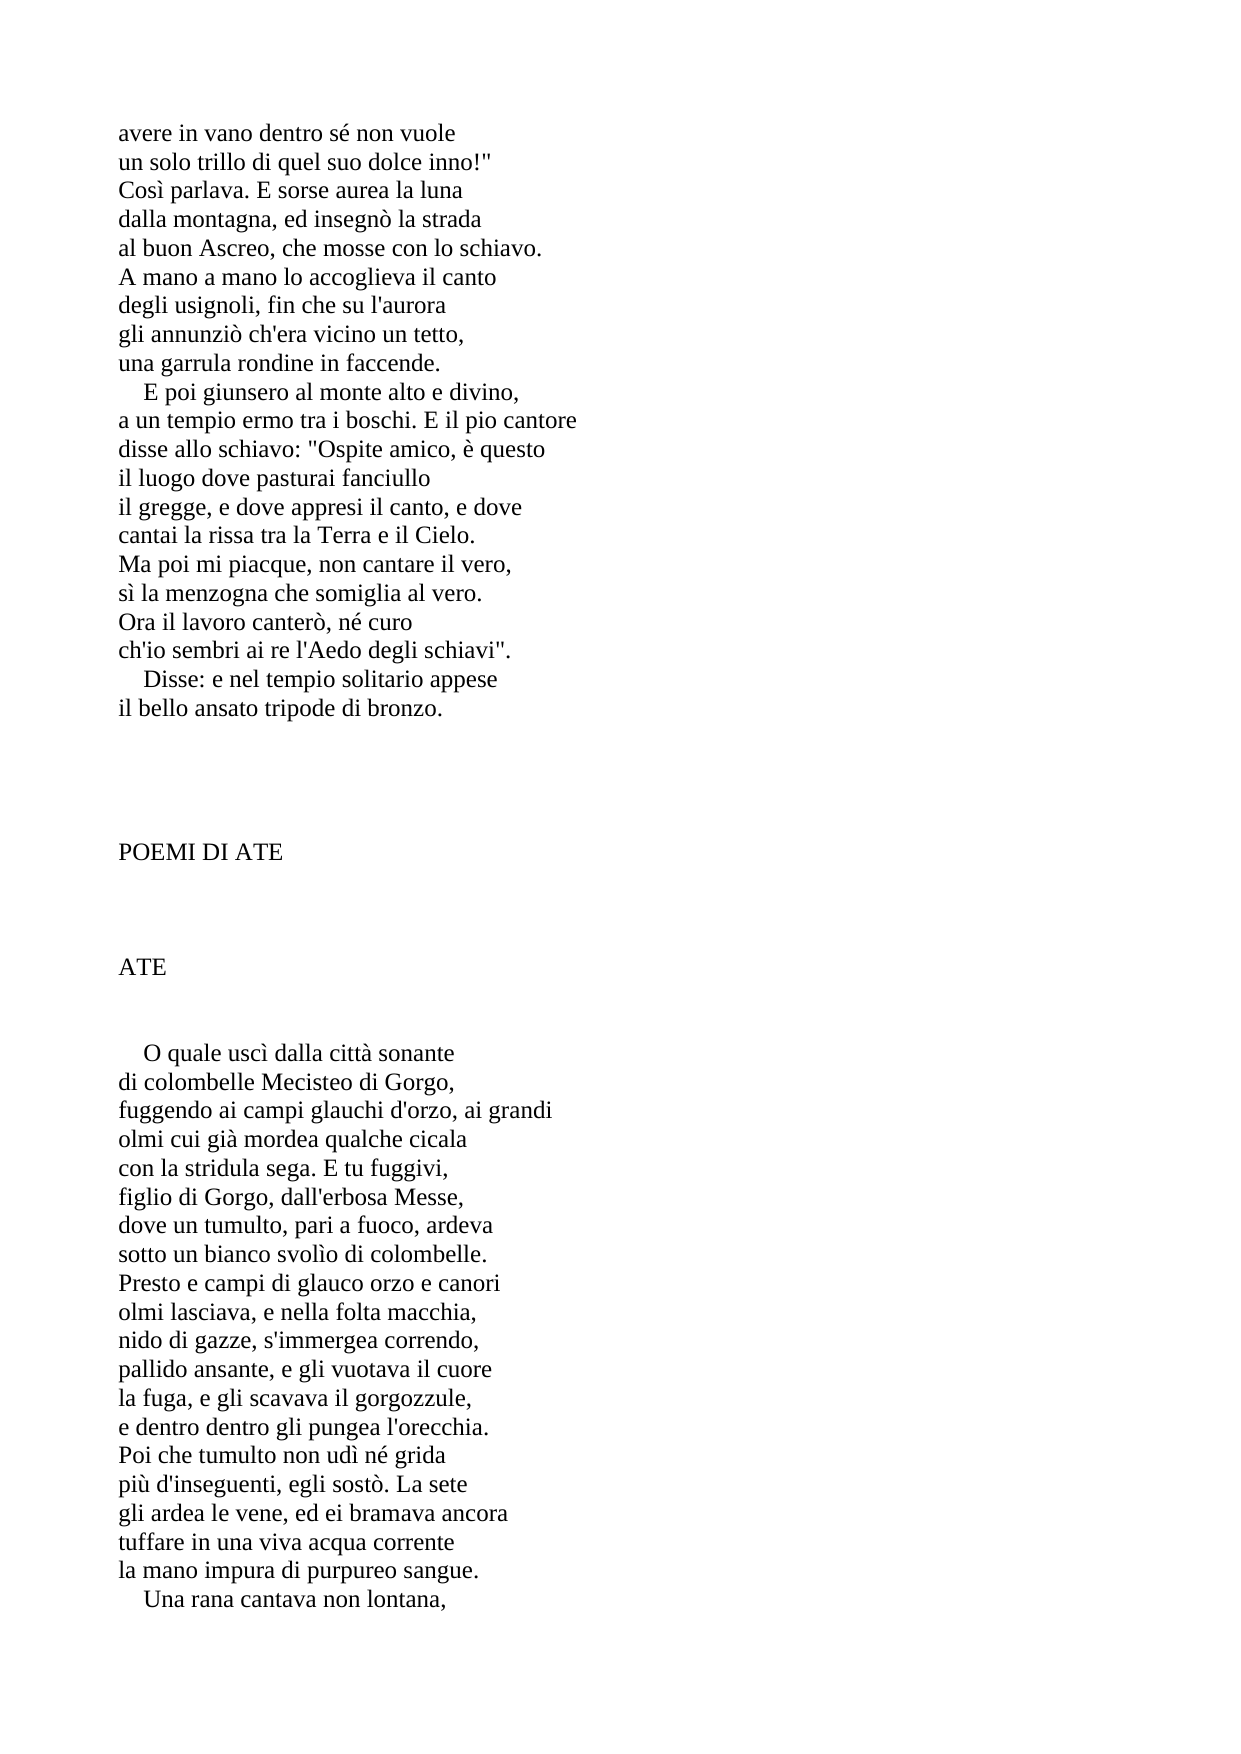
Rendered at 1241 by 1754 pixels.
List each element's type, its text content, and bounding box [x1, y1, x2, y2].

text ATE [118, 952, 1122, 981]
text più d'inseguenti, egli sostò. La sete [118, 1469, 1122, 1498]
text dove un tumulto, pari a fuoco, ardeva [118, 1211, 1122, 1239]
text E poi giunsero al monte alto e divino, [118, 377, 1122, 406]
text Così parlava. E sorse aurea la luna [118, 176, 1122, 204]
text ch'io sembri ai re l'Aedo degli schiavi". [118, 636, 1122, 664]
text O quale uscì dalla città sonante [118, 1038, 1122, 1067]
text degli usignoli, fin che su l'aurora [118, 291, 1122, 319]
text a un tempio ermo tra i boschi. E il pio cantore [118, 406, 1122, 434]
text il gregge, e dove appresi il canto, e dove [118, 492, 1122, 521]
text POEMI DI ATE [118, 837, 1122, 866]
text dalla montagna, ed insegnò la strada [118, 204, 1122, 233]
text disse allo schiavo: "Ospite amico, è questo [118, 434, 1122, 463]
text Presto e campi di glauco orzo e canori [118, 1268, 1122, 1297]
text il bello ansato tripode di bronzo. [118, 693, 1122, 722]
text il luogo dove pasturai fanciullo [118, 463, 1122, 492]
text avere in vano dentro sé non vuole [118, 118, 1122, 147]
text Poi che tumulto non udì né grida [118, 1441, 1122, 1469]
text la mano impura di purpureo sangue. [118, 1556, 1122, 1584]
text la fuga, e gli scavava il gorgozzule, [118, 1383, 1122, 1412]
text Disse: e nel tempio solitario appese [118, 664, 1122, 693]
text con la stridula sega. E tu fuggivi, [118, 1153, 1122, 1182]
text al buon Ascreo, che mosse con lo schiavo. [118, 233, 1122, 262]
text figlio di Gorgo, dall'erbosa Messe, [118, 1182, 1122, 1211]
text e dentro dentro gli pungea l'orecchia. [118, 1412, 1122, 1441]
text fuggendo ai campi glauchi d'orzo, ai grandi [118, 1096, 1122, 1124]
text di colombelle Mecisteo di Gorgo, [118, 1067, 1122, 1096]
text olmi cui già mordea qualche cicala [118, 1124, 1122, 1153]
text olmi lasciava, e nella folta macchia, [118, 1297, 1122, 1326]
text un solo trillo di quel suo dolce inno!" [118, 147, 1122, 176]
text una garrula rondine in faccende. [118, 348, 1122, 377]
text Una rana cantava non lontana, [118, 1584, 1122, 1613]
text tuffare in una viva acqua corrente [118, 1527, 1122, 1556]
text sotto un bianco svolìo di colombelle. [118, 1239, 1122, 1268]
text cantai la rissa tra la Terra e il Cielo. [118, 521, 1122, 549]
text Ma poi mi piacque, non cantare il vero, [118, 549, 1122, 578]
text A mano a mano lo accoglieva il canto [118, 262, 1122, 291]
text sì la menzogna che somiglia al vero. [118, 578, 1122, 607]
text pallido ansante, e gli vuotava il cuore [118, 1354, 1122, 1383]
text gli annunziò ch'era vicino un tetto, [118, 319, 1122, 348]
text gli ardea le vene, ed ei bramava ancora [118, 1498, 1122, 1527]
text Ora il lavoro canterò, né curo [118, 607, 1122, 636]
text nido di gazze, s'immergea correndo, [118, 1326, 1122, 1354]
